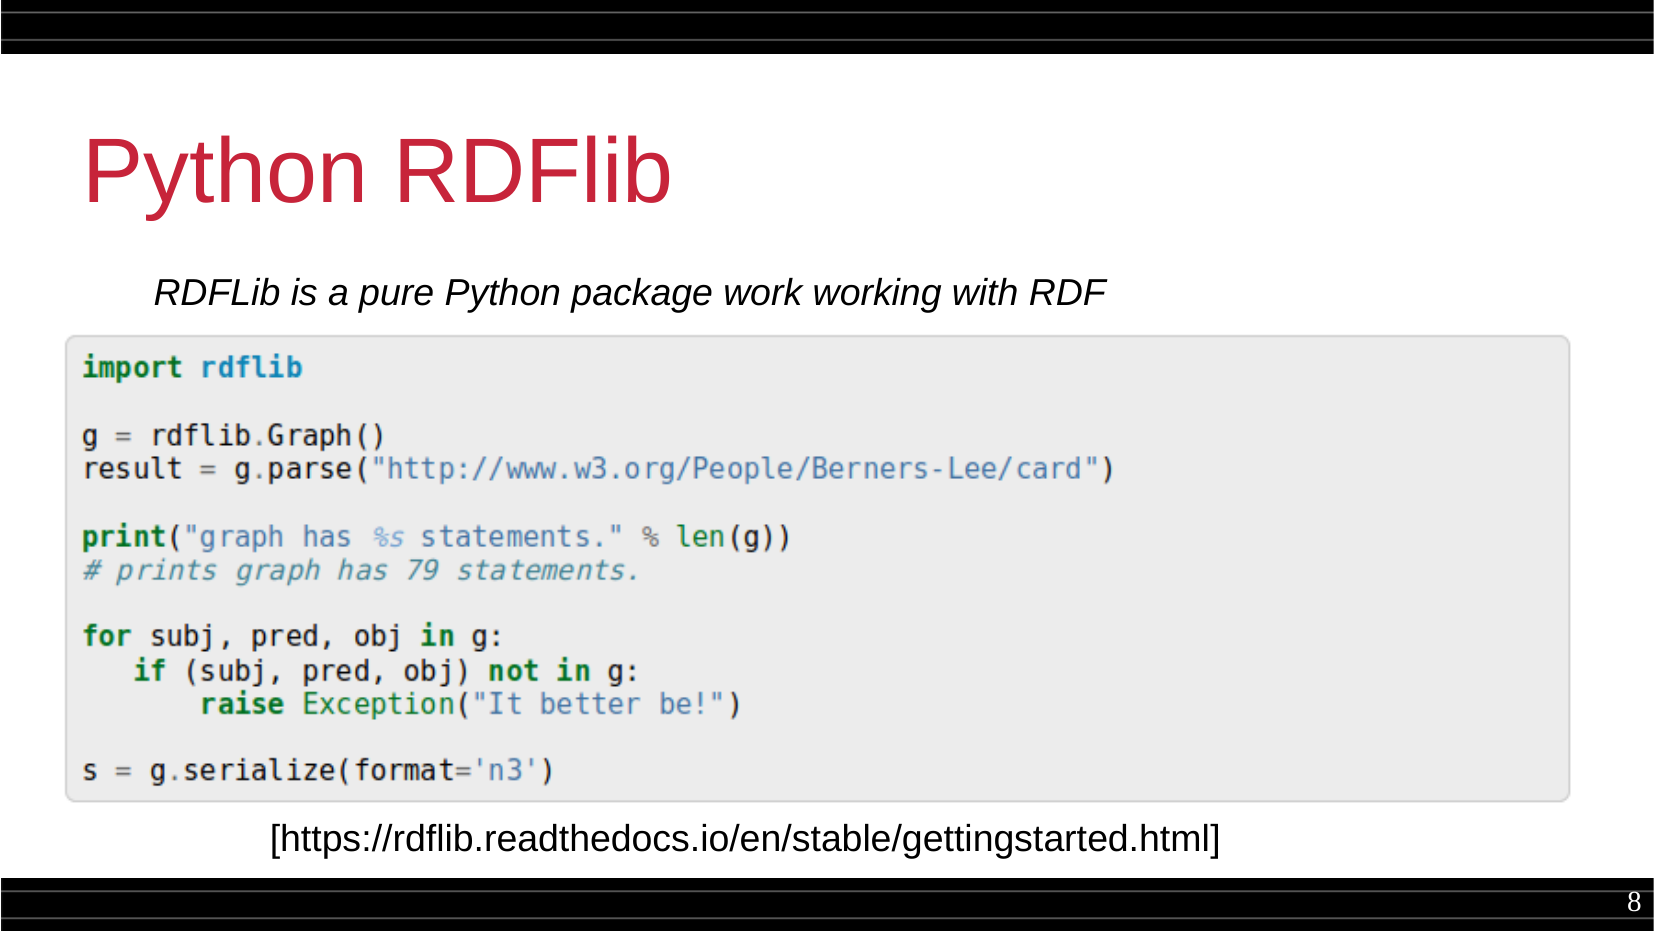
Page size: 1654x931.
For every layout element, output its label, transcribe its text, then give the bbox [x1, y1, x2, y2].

picture [60, 330, 1578, 811]
list RDFLib is a pure Python package work working with RDF [82, 271, 1571, 330]
picture [1, 0, 1654, 54]
picture [1, 878, 255, 931]
title Python RDFlib [82, 92, 1571, 249]
picture [1246, 878, 1654, 931]
text_box [https://rdflib.readthedocs.io/en/stable/gettingstarted.html] [255, 810, 1246, 931]
